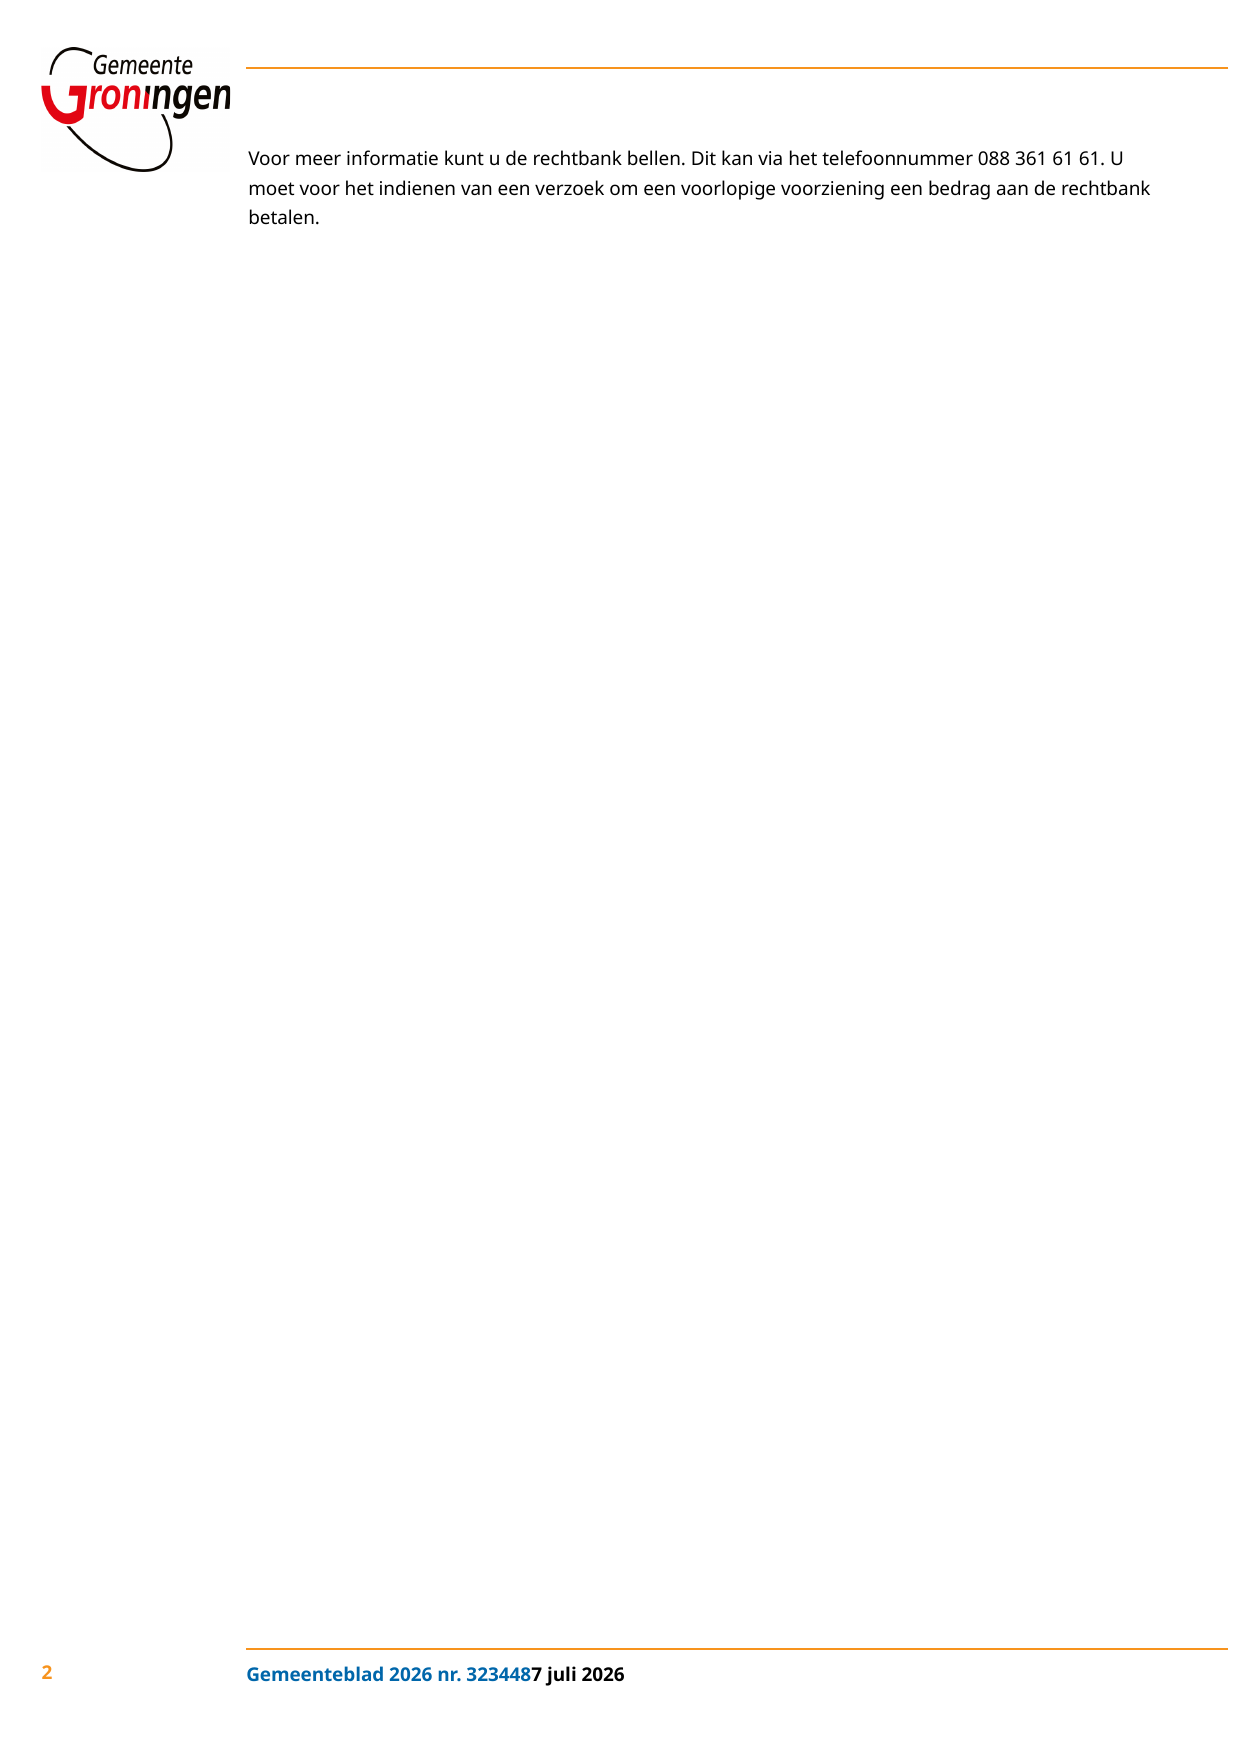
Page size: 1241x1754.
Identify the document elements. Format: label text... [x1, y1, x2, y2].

text Voor meer informatie kunt u de rechtbank bellen. Dit kan via het telefoonnummer 088 361 61 61. U moet voor het indienen van een verzoek om een voorlopige voorziening een bedrag aan de rechtbank betalen. [248, 145, 1152, 230]
picture [41, 47, 231, 172]
